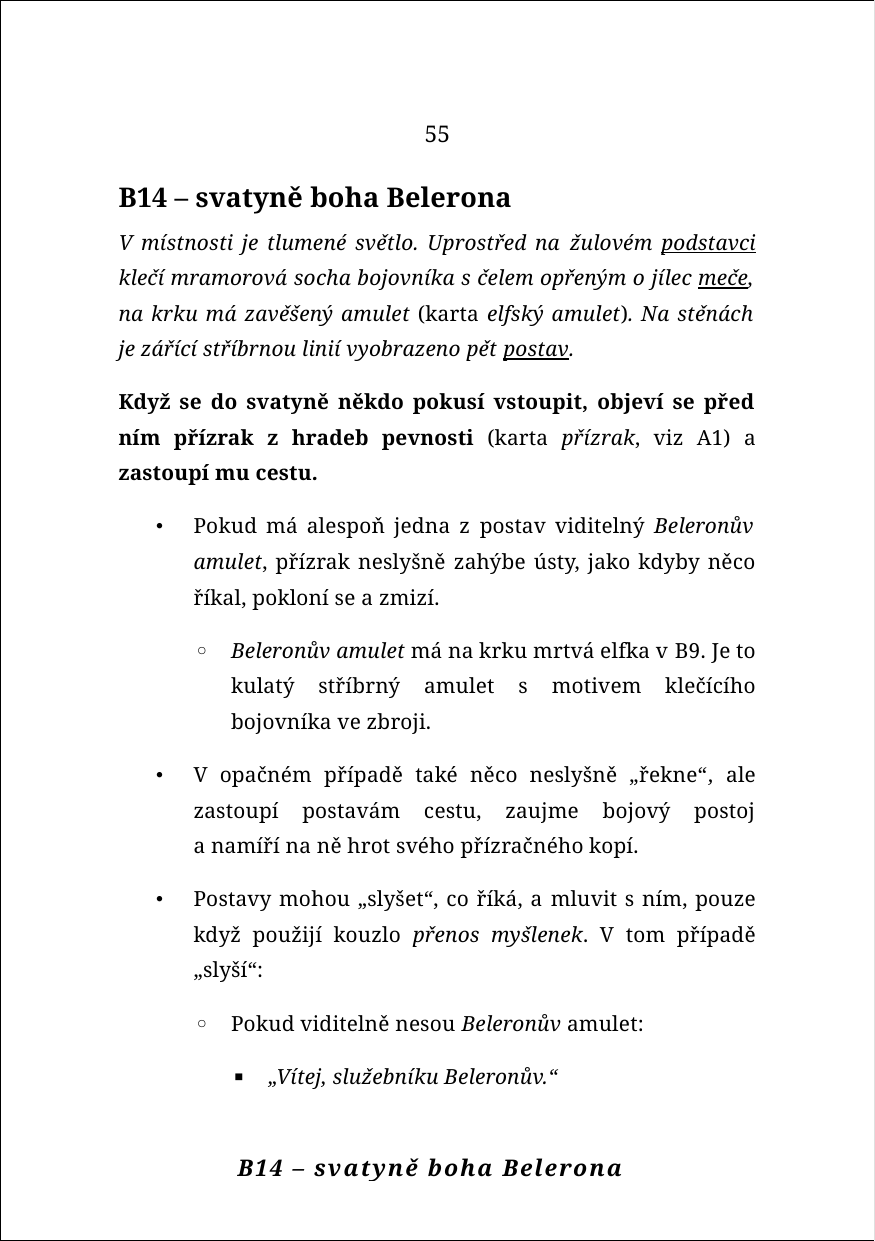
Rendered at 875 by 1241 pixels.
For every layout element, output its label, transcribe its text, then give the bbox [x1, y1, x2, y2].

list Pokud viditelně nesou Beleronův amulet: [193, 1009, 756, 1037]
text Když se do svatyně někdo pokusí vstoupit, objeví se před ním přízrak z⁠ hradeb pevnosti (karta přízrak, viz A1) a⁠ zastoupí mu cestu. [118, 387, 756, 487]
text V⁠ místnosti je tlumené světlo. Uprostřed na žulovém podstavci klečí mramorová socha bojovníka s⁠ čelem opřeným o⁠ jílec meče, na krku má zavěšený amulet (karta elfský amulet). Na stěnách je zářící stříbrnou linií vyobrazeno pět postav. [118, 228, 756, 363]
list Postavy mohou „slyšet“, co říká, a⁠ mluvit s⁠ ním, pouze když použijí kouzlo přenos myšlenek. V⁠ tom případě „slyší“: [156, 884, 756, 984]
list V⁠ opačném případě také něco neslyšně „řekne“, ale zastoupí postavám cestu, zaujme bojový postoj a⁠ namíří na ně hrot svého přízračného kopí. [156, 760, 756, 860]
subtitle B14 – svatyně boha Belerona [118, 179, 756, 216]
list Beleronův amulet má na krku mrtvá elfka v⁠ B9. Je to kulatý stříbrný amulet s⁠ motivem klečícího bojovníka ve zbroji. [193, 636, 756, 735]
list „Vítej, služebníku Beleronův.“ [231, 1062, 756, 1090]
list Pokud má alespoň jedna z⁠ postav viditelný Beleronův amulet, přízrak neslyšně zahýbe ústy, jako kdyby něco říkal, pokloní se a⁠ zmizí. [156, 512, 756, 611]
